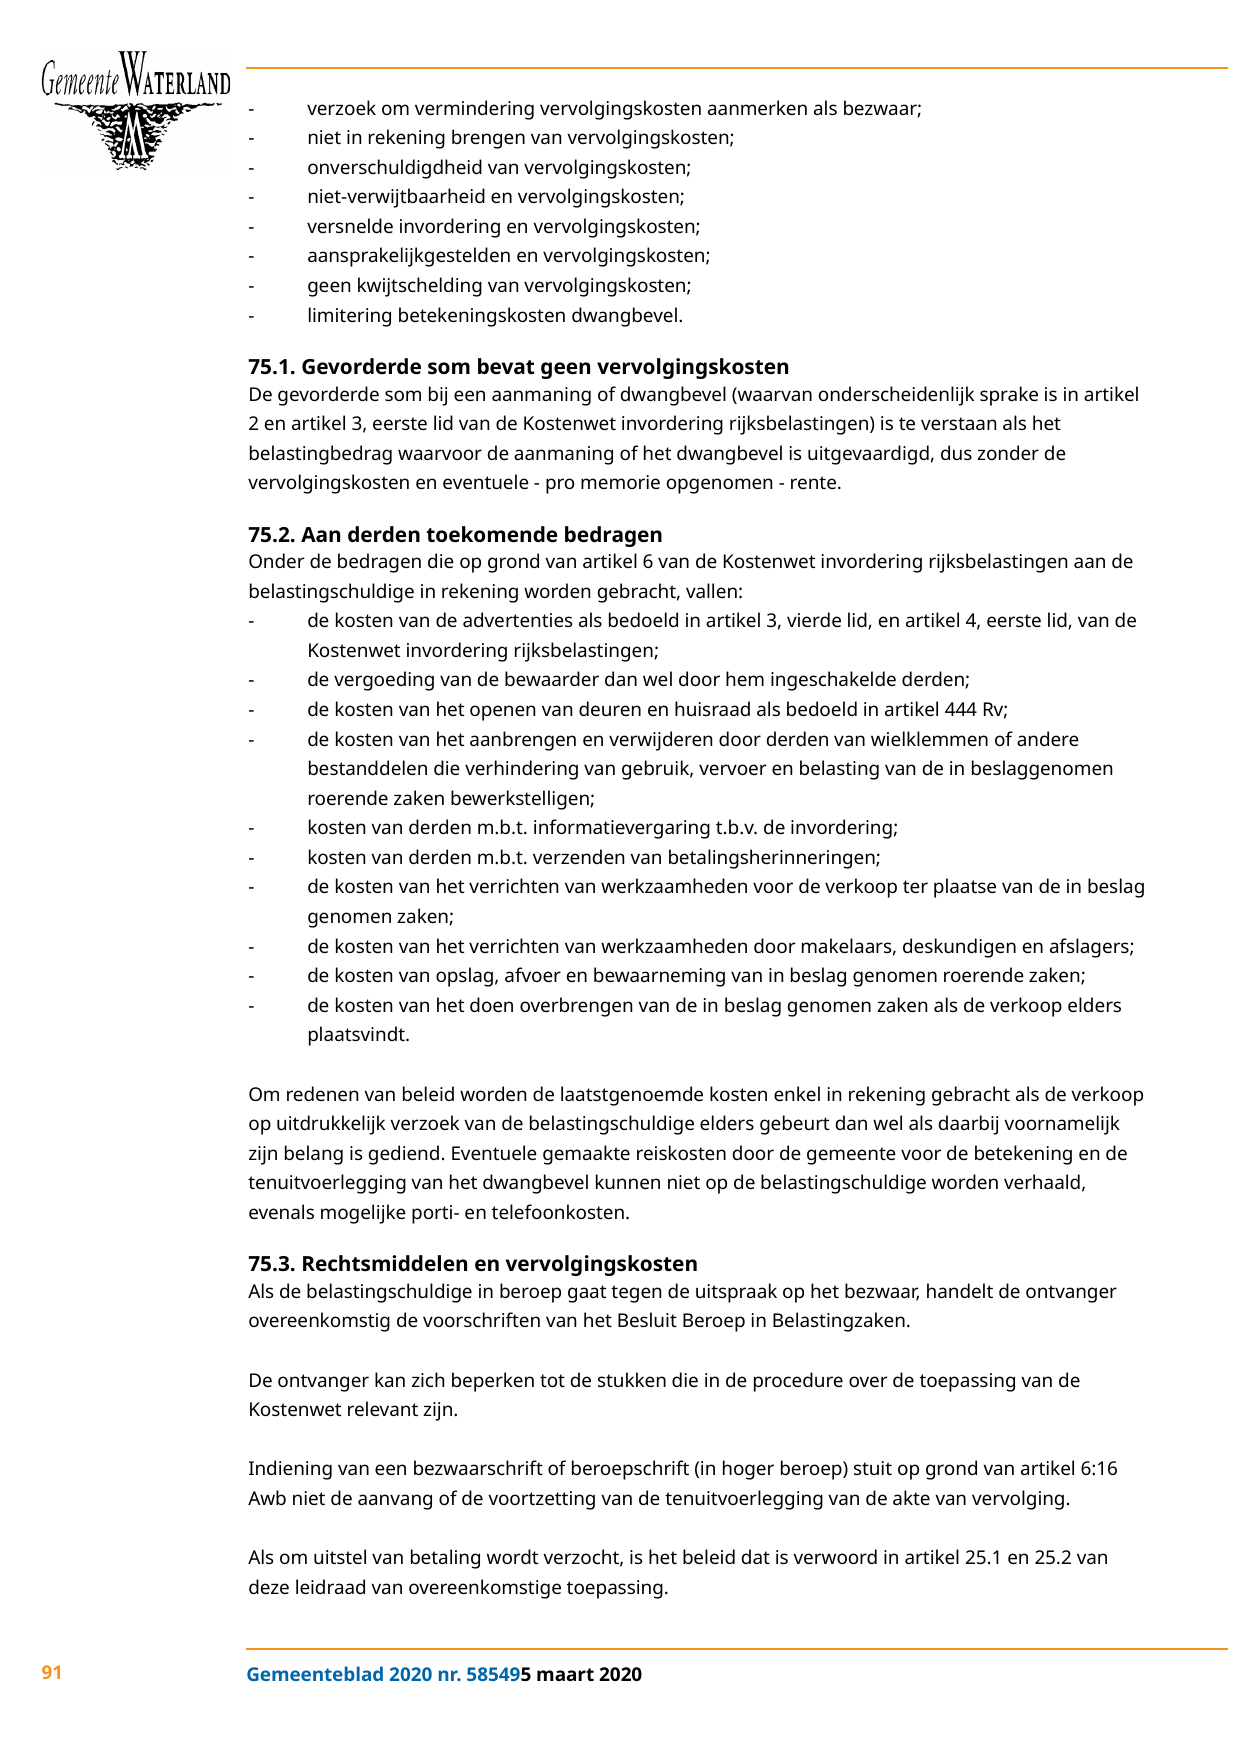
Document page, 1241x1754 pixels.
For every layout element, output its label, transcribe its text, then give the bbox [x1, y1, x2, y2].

text Als om uitstel van betaling wordt verzocht, is het beleid dat is verwoord in artikel 25.1 en 25.2 van deze leidraad van overeenkomstige toepassing. [248, 1544, 1152, 1599]
text De gevorderde som bij een aanmaning of dwangbevel (waarvan onderscheidenlijk sprake is in artikel 2 en artikel 3, eerste lid van de Kostenwet invordering rijksbelastingen) is te verstaan als het belastingbedrag waarvoor de aanmaning of het dwangbevel is uitgevaardigd, dus zonder de vervolgingskosten en eventuele - pro memorie opgenomen - rente. [248, 381, 1152, 495]
list de vergoeding van de bewaarder dan wel door hem ingeschakelde derden; [248, 667, 1152, 692]
list de kosten van opslag, afvoer en bewaarneming van in beslag genomen roerende zaken; [248, 962, 1152, 988]
text 75.1. Gevorderde som bevat geen vervolgingskosten [248, 352, 1152, 381]
list verzoek om vermindering vervolgingskosten aanmerken als bezwaar; [248, 95, 1152, 121]
list onverschuldigdheid van vervolgingskosten; [248, 154, 1152, 180]
list kosten van derden m.b.t. informatievergaring t.b.v. de invordering; [248, 814, 1152, 840]
text Als de belastingschuldige in beroep gaat tegen de uitspraak op het bezwaar, handelt de ontvanger overeenkomstig de voorschriften van het Besluit Beroep in Belastingzaken. [248, 1278, 1152, 1333]
list de kosten van de advertenties als bedoeld in artikel 3, vierde lid, en artikel 4, eerste lid, van de Kostenwet invordering rijksbelastingen; [248, 607, 1152, 663]
list de kosten van het verrichten van werkzaamheden voor de verkoop ter plaatse van de in beslag genomen zaken; [248, 874, 1152, 929]
list de kosten van het openen van deuren en huisraad als bedoeld in artikel 444 Rv; [248, 696, 1152, 722]
list geen kwijtschelding van vervolgingskosten; [248, 272, 1152, 298]
text De ontvanger kan zich beperken tot de stukken die in de procedure over de toepassing van de Kostenwet relevant zijn. [248, 1367, 1152, 1422]
list de kosten van het doen overbrengen van de in beslag genomen zaken als de verkoop elders plaatsvindt. [248, 992, 1152, 1047]
list niet in rekening brengen van vervolgingskosten; [248, 124, 1152, 150]
list de kosten van het aanbrengen en verwijderen door derden van wielklemmen of andere bestanddelen die verhindering van gebruik, vervoer en belasting van de in beslaggenomen roerende zaken bewerkstelligen; [248, 726, 1152, 811]
list kosten van derden m.b.t. verzenden van betalingsherinneringen; [248, 844, 1152, 870]
list aansprakelijkgestelden en vervolgingskosten; [248, 243, 1152, 268]
text 75.3. Rechtsmiddelen en vervolgingskosten [248, 1249, 1152, 1278]
list de kosten van het verrichten van werkzaamheden door makelaars, deskundigen en afslagers; [248, 933, 1152, 959]
picture [41, 47, 231, 172]
list limitering betekeningskosten dwangbevel. [248, 302, 1152, 328]
text Indiening van een bezwaarschrift of beroepschrift (in hoger beroep) stuit op grond van artikel 6:16 Awb niet de aanvang of de voortzetting van de tenuitvoerlegging van de akte van vervolging. [248, 1456, 1152, 1511]
list niet-verwijtbaarheid en vervolgingskosten; [248, 183, 1152, 209]
text 75.2. Aan derden toekomende bedragen [248, 520, 1152, 548]
text Om redenen van beleid worden de laatstgenoemde kosten enkel in rekening gebracht als de verkoop op uitdrukkelijk verzoek van de belastingschuldige elders gebeurt dan wel als daarbij voornamelijk zijn belang is gediend. Eventuele gemaakte reiskosten door de gemeente voor de betekening en de tenuitvoerlegging van het dwangbevel kunnen niet op de belastingschuldige worden verhaald, evenals mogelijke porti- en telefoonkosten. [248, 1081, 1152, 1225]
list versnelde invordering en vervolgingskosten; [248, 213, 1152, 239]
text Onder de bedragen die op grond van artikel 6 van de Kostenwet invordering rijksbelastingen aan de belastingschuldige in rekening worden gebracht, vallen: [248, 548, 1152, 604]
